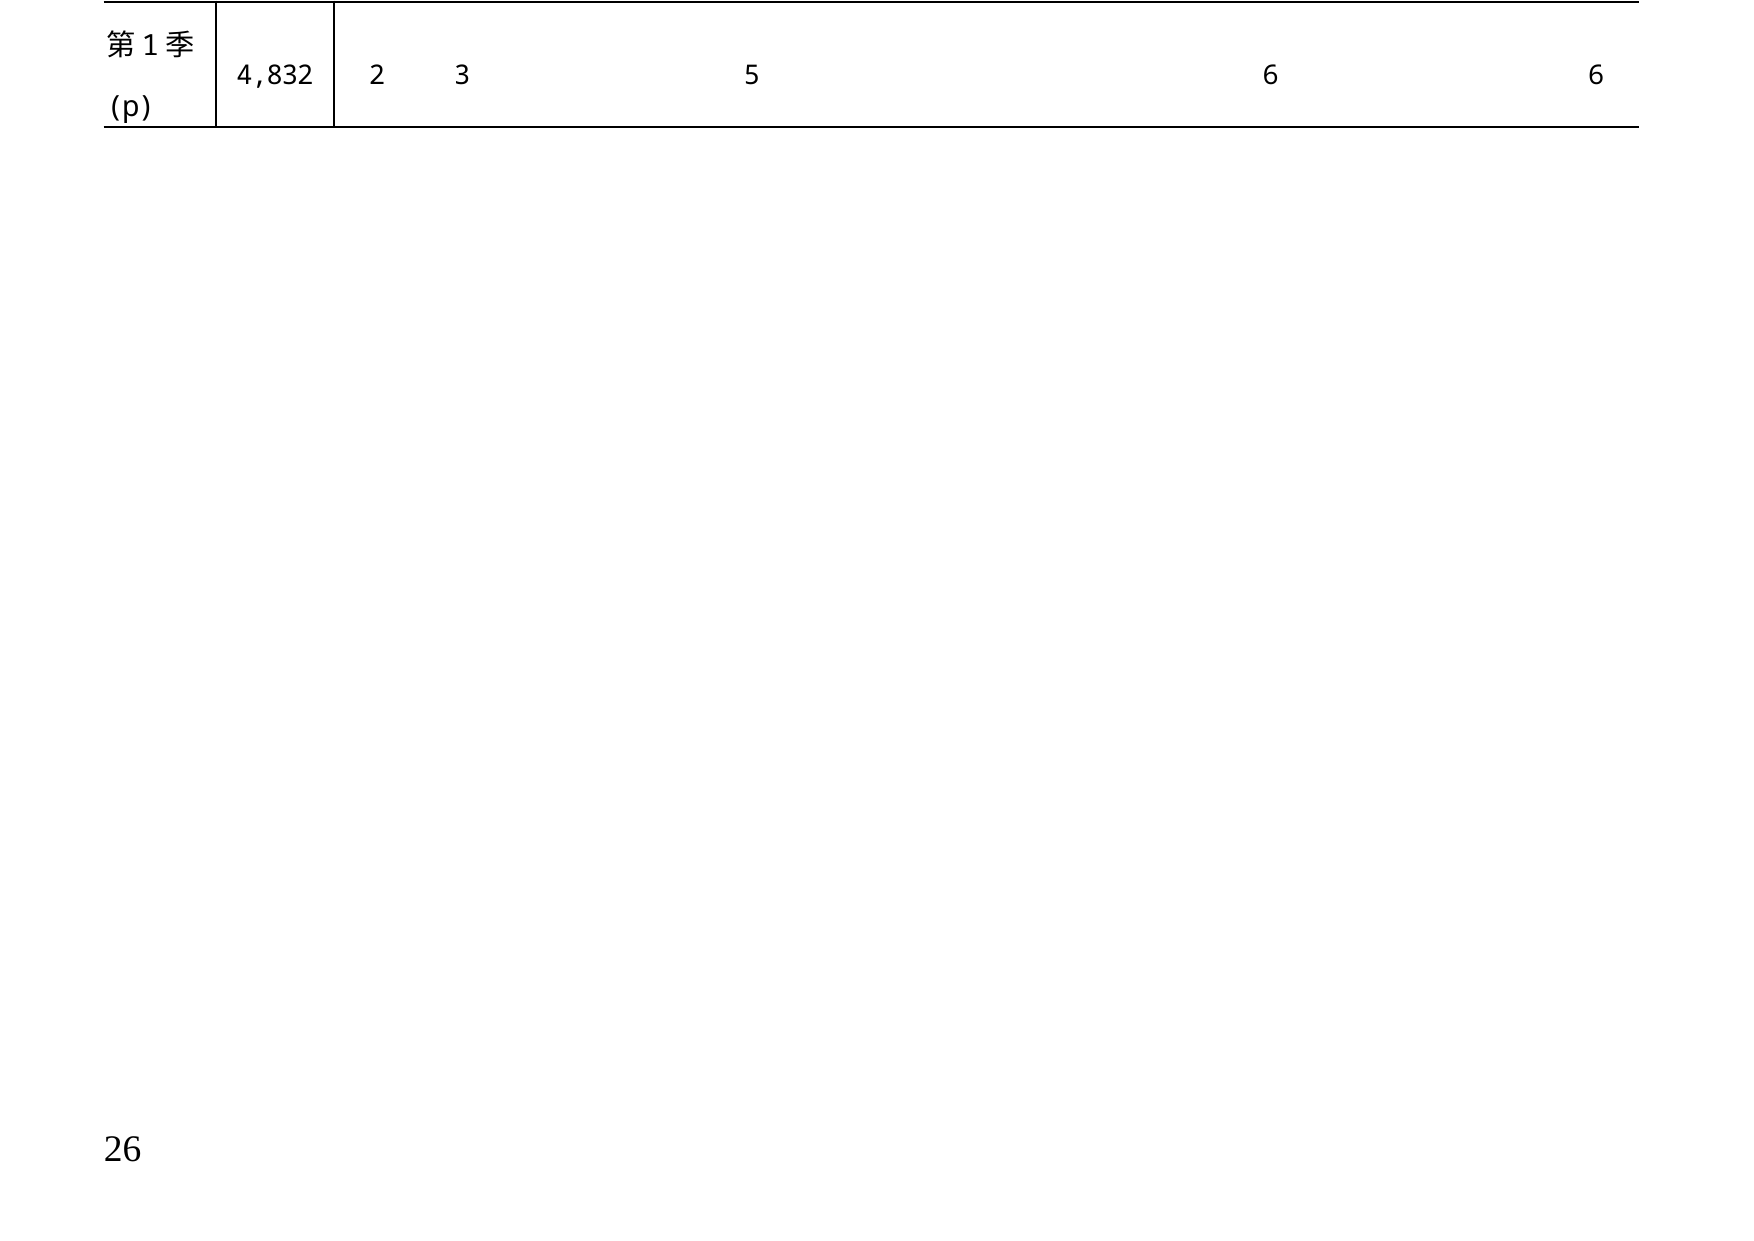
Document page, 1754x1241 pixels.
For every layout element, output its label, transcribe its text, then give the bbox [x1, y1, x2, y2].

table_cell 第1季(p) [104, 3, 215, 126]
table_cell [794, 3, 886, 126]
table_cell 5 [710, 3, 794, 126]
table_cell [1313, 3, 1439, 126]
table_cell [1021, 3, 1111, 126]
table_cell 6 [1228, 3, 1313, 126]
table_cell 3 [419, 3, 505, 126]
table_cell [886, 3, 1021, 126]
table_cell [505, 3, 595, 126]
table_cell [595, 3, 710, 126]
table_cell 6 [1553, 3, 1639, 126]
table_cell [1111, 3, 1228, 126]
table_cell 4,832 [217, 3, 333, 126]
table_cell 2 [335, 3, 419, 126]
table_cell [1440, 3, 1553, 126]
